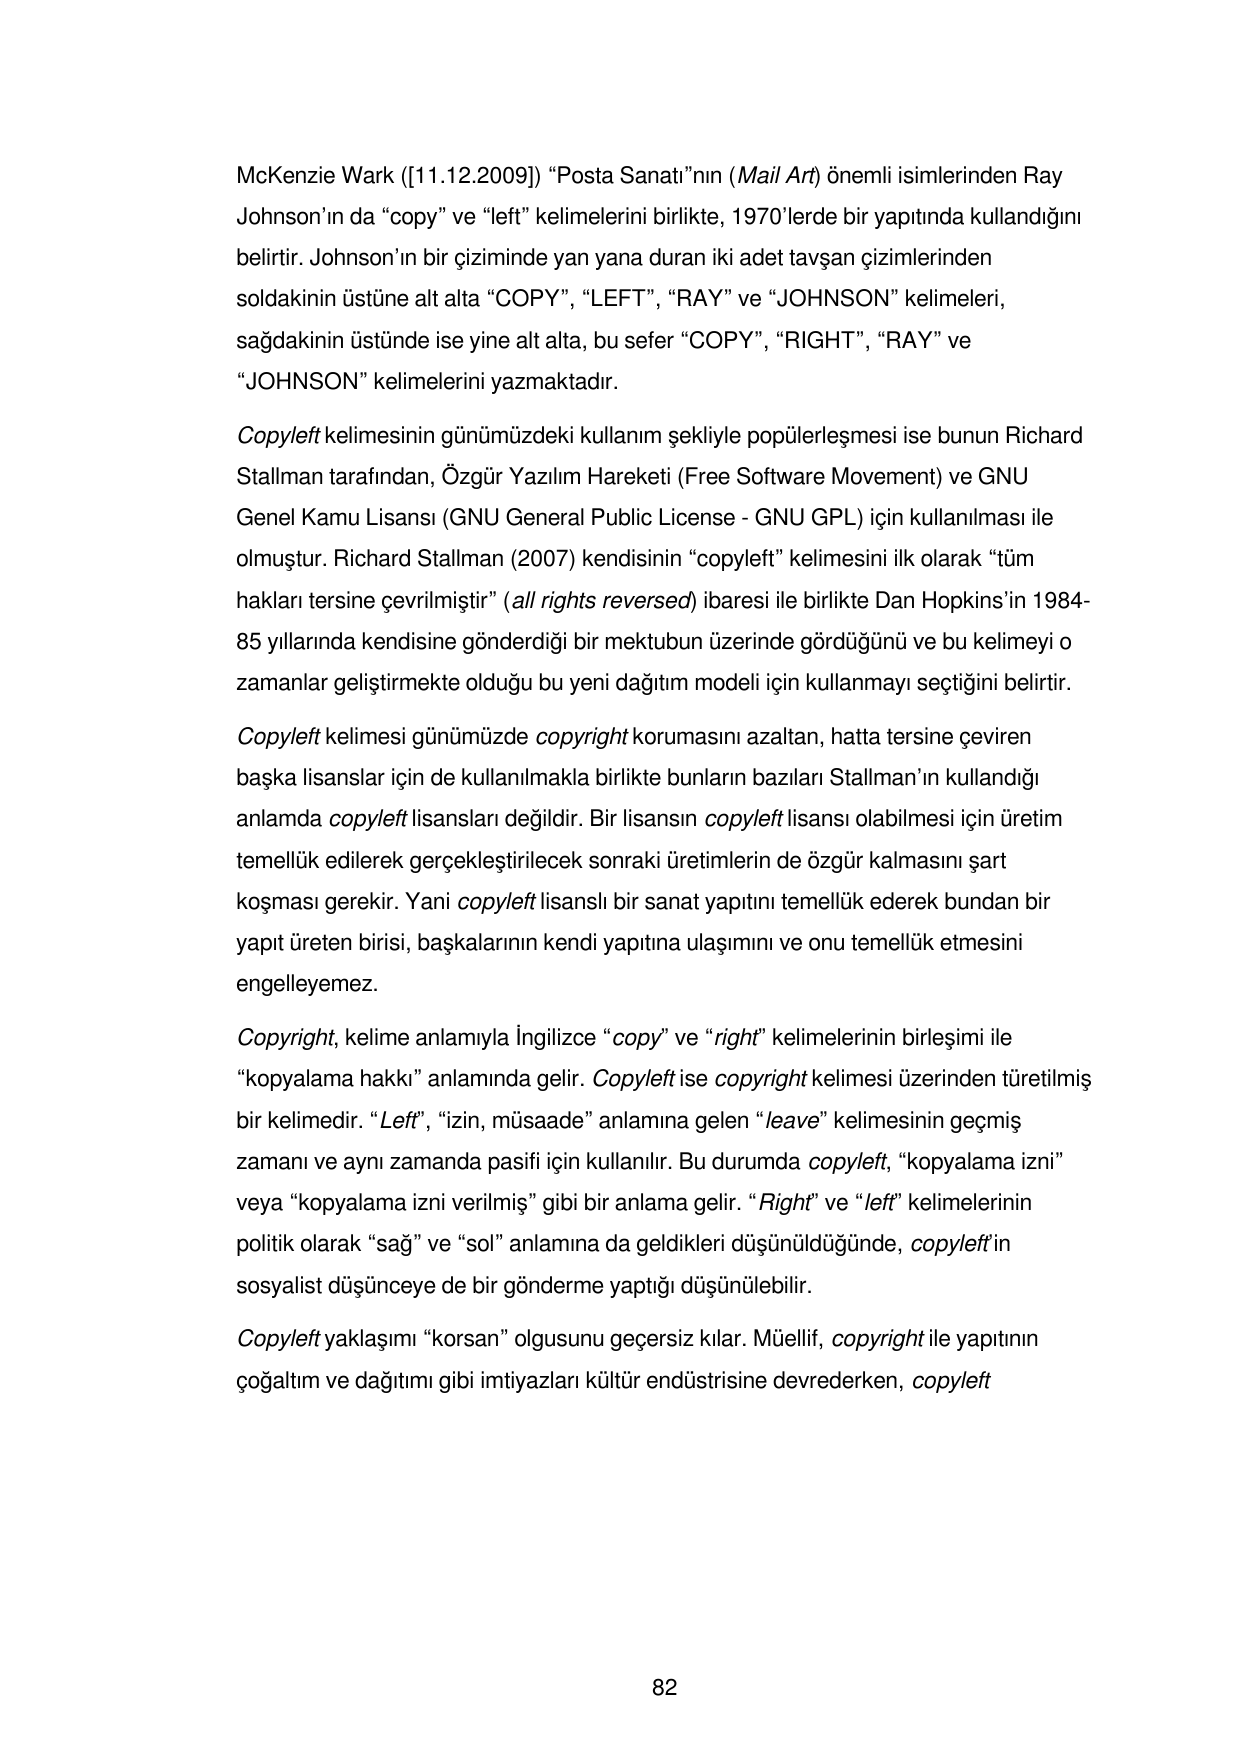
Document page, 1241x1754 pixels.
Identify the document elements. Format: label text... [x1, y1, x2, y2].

text Copyright, kelime anlamıyla İngilizce “copy” ve “right” kelimelerinin birleşimi ile “kopyalama hakkı” anlamında gelir. Copyleft ise copyright kelimesi üzerinden türetilmiş bir kelimedir. “Left”, “izin, müsaade” anlamına gelen “leave” kelimesinin geçmiş zamanı ve aynı zamanda pasifi için kullanılır. Bu durumda copyleft, “kopyalama izni” veya “kopyalama izni verilmiş” gibi bir anlama gelir. “Right” ve “left” kelimelerinin politik olarak “sağ” ve “sol” anlamına da geldikleri düşünüldüğünde, copyleft’in sosyalist düşünceye de bir gönderme yaptığı düşünülebilir. [236, 1023, 1093, 1298]
text Copyleft kelimesi günümüzde copyright korumasını azaltan, hatta tersine çeviren başka lisanslar için de kullanılmakla birlikte bunların bazıları Stallman’ın kullandığı anlamda copyleft lisansları değildir. Bir lisansın copyleft lisansı olabilmesi için üretim temellük edilerek gerçekleştirilecek sonraki üretimlerin de özgür kalmasını şart koşması gerekir. Yani copyleft lisanslı bir sanat yapıtını temellük ederek bundan bir yapıt üreten birisi, başkalarının kendi yapıtına ulaşımını ve onu temellük etmesini engelleyemez. [236, 721, 1093, 996]
text Copyleft kelimesinin günümüzdeki kullanım şekliyle popülerleşmesi ise bunun Richard Stallman tarafından, Özgür Yazılım Hareketi (Free Software Movement) ve GNU Genel Kamu Lisansı (GNU General Public License - GNU GPL) için kullanılması ile olmuştur. Richard Stallman (2007) kendisinin “copyleft” kelimesini ilk olarak “tüm hakları tersine çevrilmiştir” (all rights reversed) ibaresi ile birlikte Dan Hopkins’in 1984-85 yıllarında kendisine gönderdiği bir mektubun üzerinde gördüğünü ve bu kelimeyi o zamanlar geliştirmekte olduğu bu yeni dağıtım modeli için kullanmayı seçtiğini belirtir. [236, 420, 1093, 695]
text Copyleft yaklaşımı “korsan” olgusunu geçersiz kılar. Müellif, copyright ile yapıtının çoğaltım ve dağıtımı gibi imtiyazları kültür endüstrisine devrederken, copyleft [236, 1324, 1093, 1393]
text McKenzie Wark ([11.12.2009]) “Posta Sanatı”nın (Mail Art) önemli isimlerinden Ray Johnson’ın da “copy” ve “left” kelimelerini birlikte, 1970’lerde bir yapıtında kullandığını belirtir. Johnson’ın bir çiziminde yan yana duran iki adet tavşan çizimlerinden soldakinin üstüne alt alta “COPY”, “LEFT”, “RAY” ve “JOHNSON” kelimeleri, sağdakinin üstünde ise yine alt alta, bu sefer “COPY”, “RIGHT”, “RAY” ve “JOHNSON” kelimelerini yazmaktadır. [236, 160, 1093, 394]
